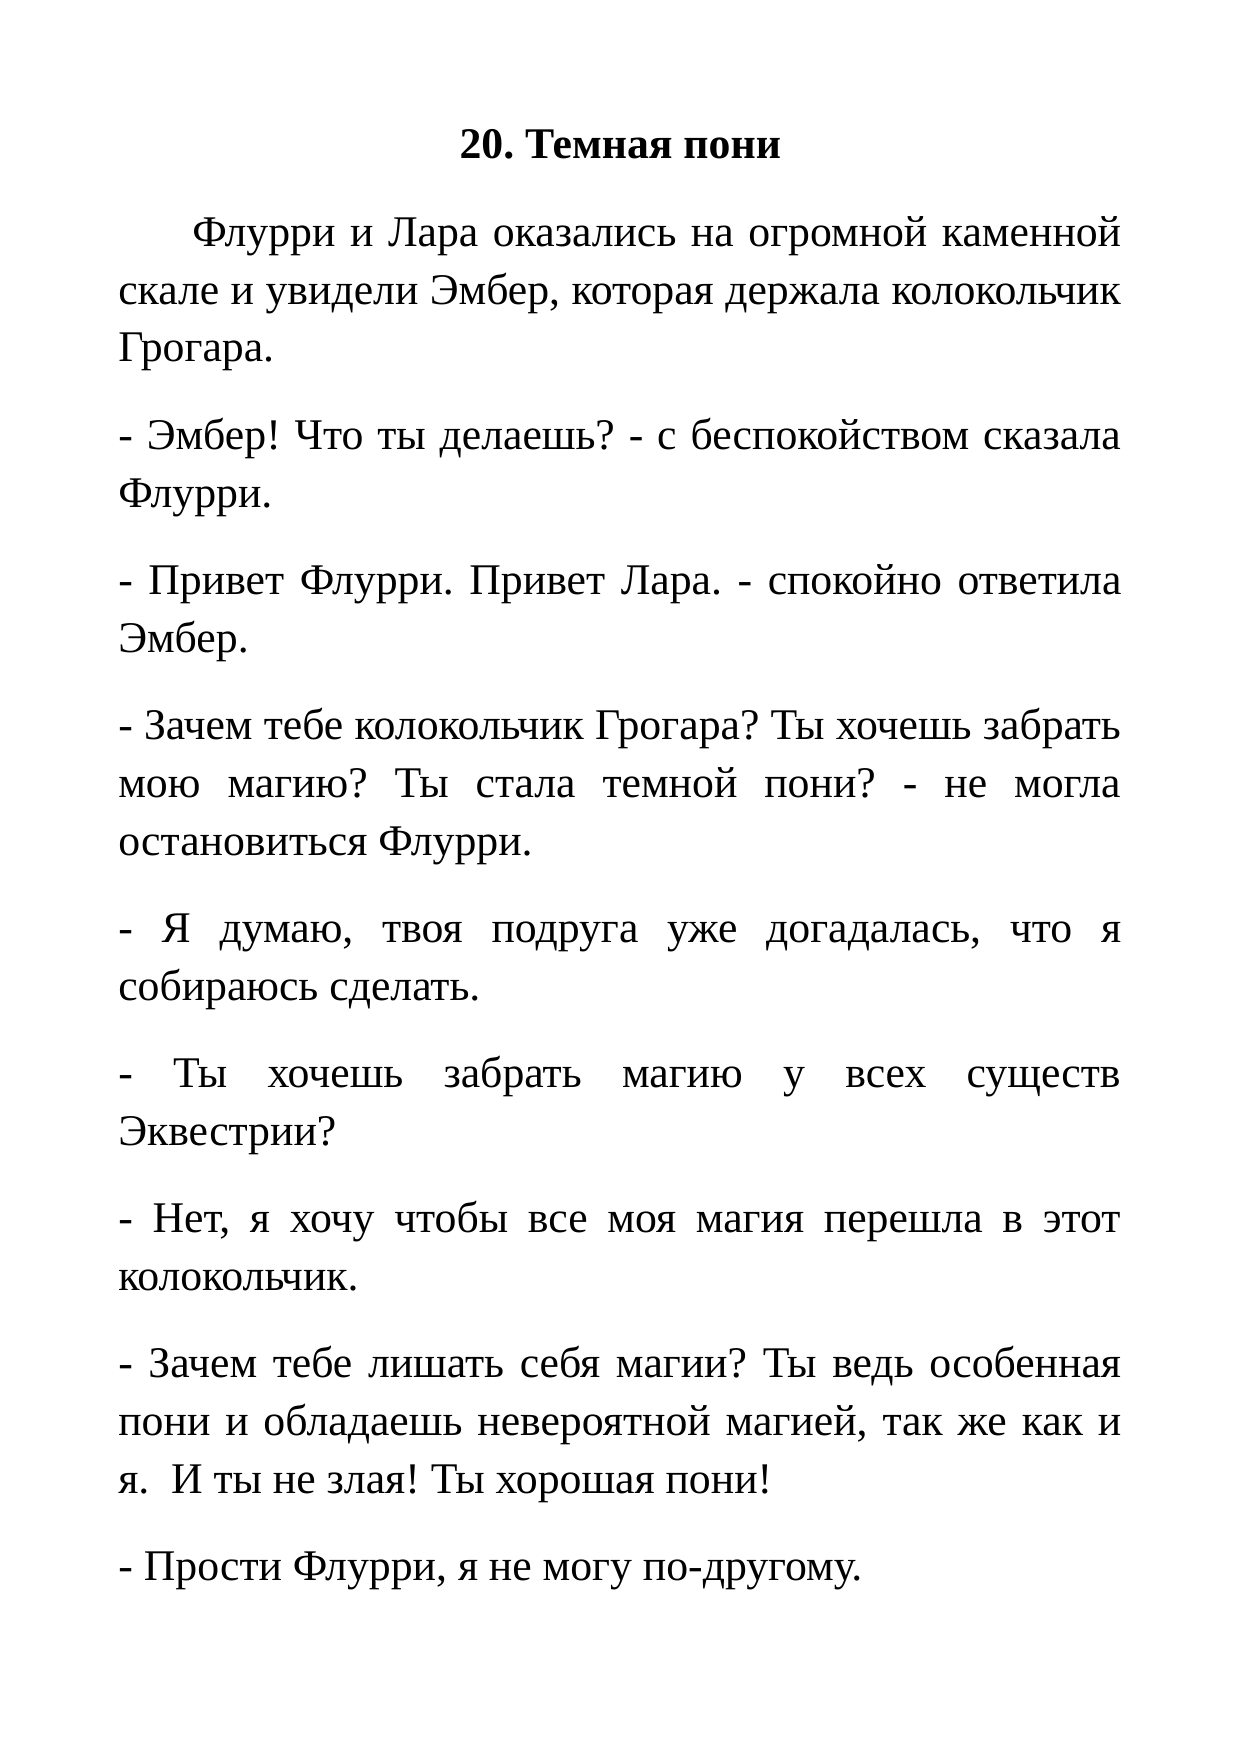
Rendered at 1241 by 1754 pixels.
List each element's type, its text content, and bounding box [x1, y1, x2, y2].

text Флурри и Лара оказались на огромной каменной скале и увидели Эмбер, которая держала колокольчик Грогара. [118, 205, 1122, 371]
text - Прости Флурри, я не могу по-другому. [118, 1540, 1122, 1590]
text - Эмбер! Что ты делаешь? - с беспокойством сказала Флурри. [118, 408, 1122, 516]
text - Привет Флурри. Привет Лара. - спокойно ответила Эмбер. [118, 553, 1122, 662]
text - Зачем тебе колокольчик Грогара? Ты хочешь забрать мою магию? Ты стала темной пони? - не могла остановиться Флурри. [118, 698, 1122, 864]
text - Я думаю, твоя подруга уже догадалась, что я собираюсь сделать. [118, 901, 1122, 1009]
text - Нет, я хочу чтобы все моя магия перешла в этот колокольчик. [118, 1192, 1122, 1300]
text - Зачем тебе лишать себя магии? Ты ведь особенная пони и обладаешь невероятной магией, так же как и я. И ты не злая! Ты хорошая пони! [118, 1337, 1122, 1503]
text - Ты хочешь забрать магию у всех существ Эквестрии? [118, 1047, 1122, 1155]
text 20. Темная пони [118, 118, 1122, 168]
